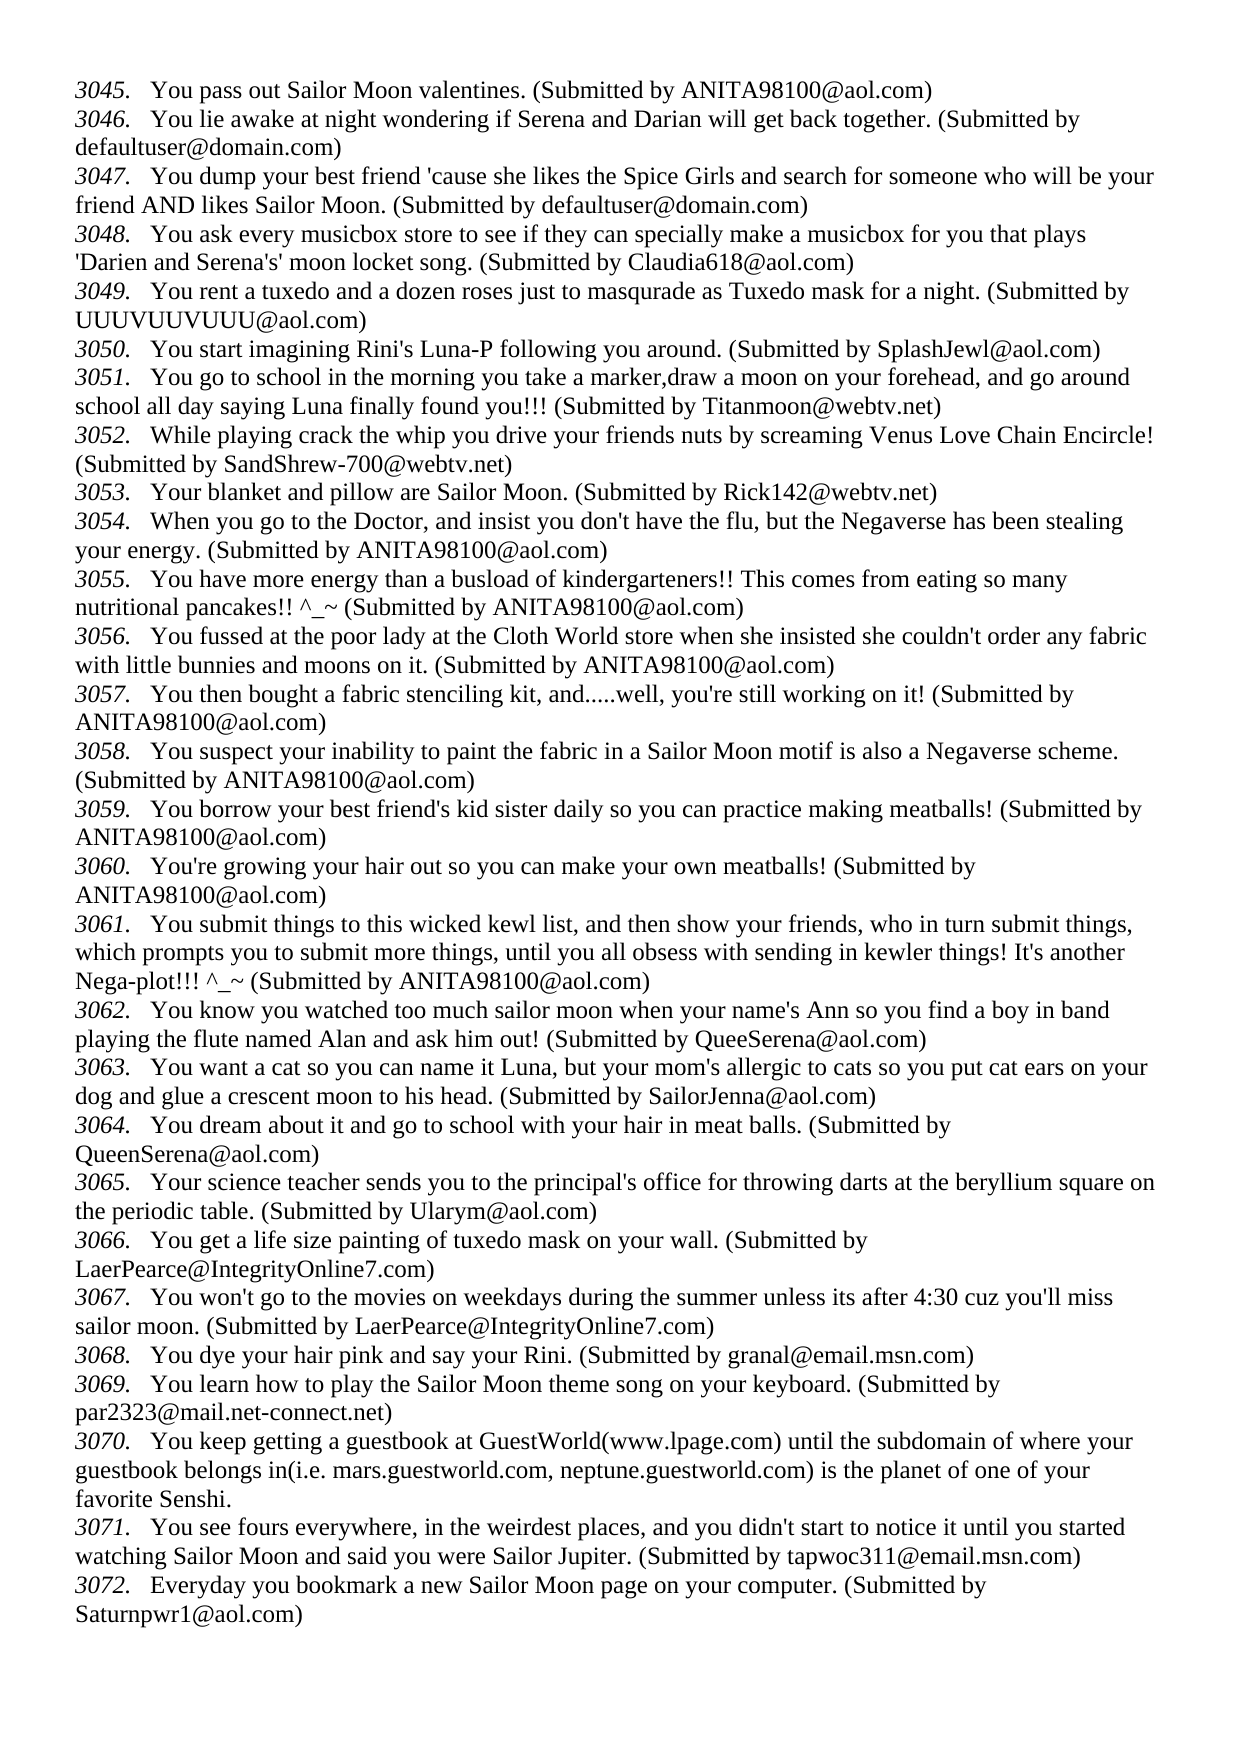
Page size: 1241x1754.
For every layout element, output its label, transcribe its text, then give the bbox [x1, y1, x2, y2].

list You submit things to this wicked kewl list, and then show your friends, who in turn submit things, which prompts you to submit more things, until you all obsess with sending in kewler things! It's another Nega-plot!!! ^_~ (Submitted by ANITA98100@aol.com) [75, 909, 1165, 995]
list You won't go to the movies on weekdays during the summer unless its after 4:30 cuz you'll miss sailor moon. (Submitted by LaerPearce@IntegrityOnline7.com) [75, 1282, 1165, 1340]
list While playing crack the whip you drive your friends nuts by screaming Venus Love Chain Encircle!(Submitted by SandShrew-700@webtv.net) [75, 420, 1165, 477]
list You go to school in the morning you take a marker,draw a moon on your forehead, and go around school all day saying Luna finally found you!!! (Submitted by Titanmoon@webtv.net) [75, 362, 1165, 420]
list You dump your best friend 'cause she likes the Spice Girls and search for someone who will be your friend AND likes Sailor Moon. (Submitted by defaultuser@domain.com) [75, 161, 1165, 219]
list You get a life size painting of tuxedo mask on your wall. (Submitted by LaerPearce@IntegrityOnline7.com) [75, 1225, 1165, 1282]
list You know you watched too much sailor moon when your name's Ann so you find a boy in band playing the flute named Alan and ask him out! (Submitted by QueeSerena@aol.com) [75, 995, 1165, 1052]
list You see fours everywhere, in the weirdest places, and you didn't start to notice it until you started watching Sailor Moon and said you were Sailor Jupiter. (Submitted by tapwoc311@email.msn.com) [75, 1512, 1165, 1570]
list You dye your hair pink and say your Rini. (Submitted by granal@email.msn.com) [75, 1340, 1165, 1369]
list Your blanket and pillow are Sailor Moon. (Submitted by Rick142@webtv.net) [75, 477, 1165, 506]
list You pass out Sailor Moon valentines. (Submitted by ANITA98100@aol.com) [75, 75, 1165, 104]
list When you go to the Doctor, and insist you don't have the flu, but the Negaverse has been stealing your energy. (Submitted by ANITA98100@aol.com) [75, 506, 1165, 564]
list You suspect your inability to paint the fabric in a Sailor Moon motif is also a Negaverse scheme. (Submitted by ANITA98100@aol.com) [75, 736, 1165, 794]
list Everyday you bookmark a new Sailor Moon page on your computer. (Submitted by Saturnpwr1@aol.com) [75, 1570, 1165, 1627]
list You rent a tuxedo and a dozen roses just to masqurade as Tuxedo mask for a night. (Submitted by UUUVUUVUUU@aol.com) [75, 276, 1165, 334]
list You're growing your hair out so you can make your own meatballs! (Submitted by ANITA98100@aol.com) [75, 851, 1165, 909]
list You dream about it and go to school with your hair in meat balls. (Submitted by QueenSerena@aol.com) [75, 1110, 1165, 1167]
list Your science teacher sends you to the principal's office for throwing darts at the beryllium square on the periodic table. (Submitted by Ularym@aol.com) [75, 1167, 1165, 1225]
list You ask every musicbox store to see if they can specially make a musicbox for you that plays 'Darien and Serena's' moon locket song. (Submitted by Claudia618@aol.com) [75, 219, 1165, 276]
list You borrow your best friend's kid sister daily so you can practice making meatballs! (Submitted by ANITA98100@aol.com) [75, 794, 1165, 851]
list You have more energy than a busload of kindergarteners!! This comes from eating so many nutritional pancakes!! ^_~ (Submitted by ANITA98100@aol.com) [75, 564, 1165, 621]
list You want a cat so you can name it Luna, but your mom's allergic to cats so you put cat ears on your dog and glue a crescent moon to his head. (Submitted by SailorJenna@aol.com) [75, 1052, 1165, 1110]
list You lie awake at night wondering if Serena and Darian will get back together. (Submitted by defaultuser@domain.com) [75, 104, 1165, 161]
list You start imagining Rini's Luna-P following you around. (Submitted by SplashJewl@aol.com) [75, 334, 1165, 362]
list You keep getting a guestbook at GuestWorld(www.lpage.com) until the subdomain of where your guestbook belongs in(i.e. mars.guestworld.com, neptune.guestworld.com) is the planet of one of your favorite Senshi. [75, 1426, 1165, 1512]
list You fussed at the poor lady at the Cloth World store when she insisted she couldn't order any fabric with little bunnies and moons on it. (Submitted by ANITA98100@aol.com) [75, 621, 1165, 679]
list You learn how to play the Sailor Moon theme song on your keyboard. (Submitted by par2323@mail.net-connect.net) [75, 1369, 1165, 1426]
list You then bought a fabric stenciling kit, and.....well, you're still working on it! (Submitted by ANITA98100@aol.com) [75, 679, 1165, 736]
